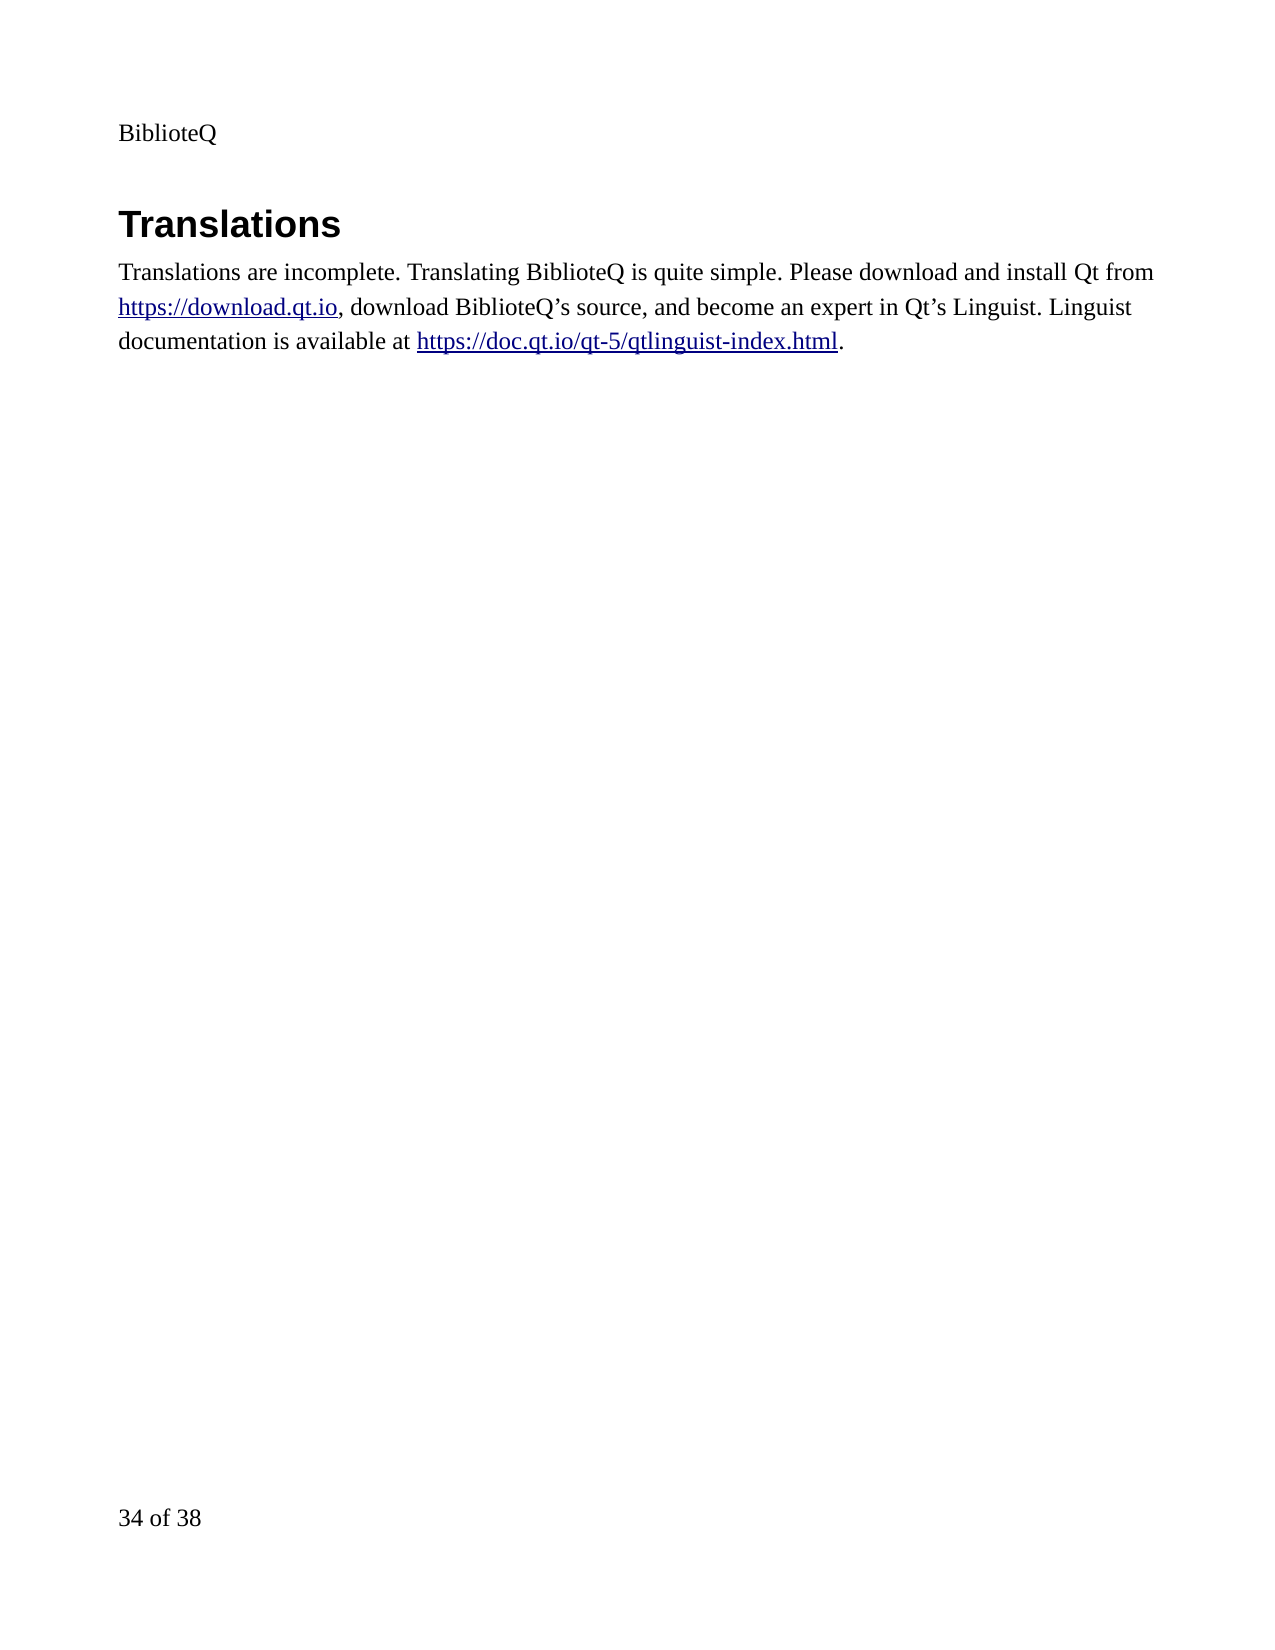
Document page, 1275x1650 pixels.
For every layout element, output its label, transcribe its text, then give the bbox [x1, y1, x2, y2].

text Translations are incomplete. Translating BiblioteQ is quite simple. Please download and install Qt from https://download.qt.io, download BiblioteQ’s source, and become an expert in Qt’s Linguist. Linguist documentation is available at https://doc.qt.io/qt-5/qtlinguist-index.html. [118, 257, 1157, 355]
subtitle Translations [118, 201, 1157, 245]
